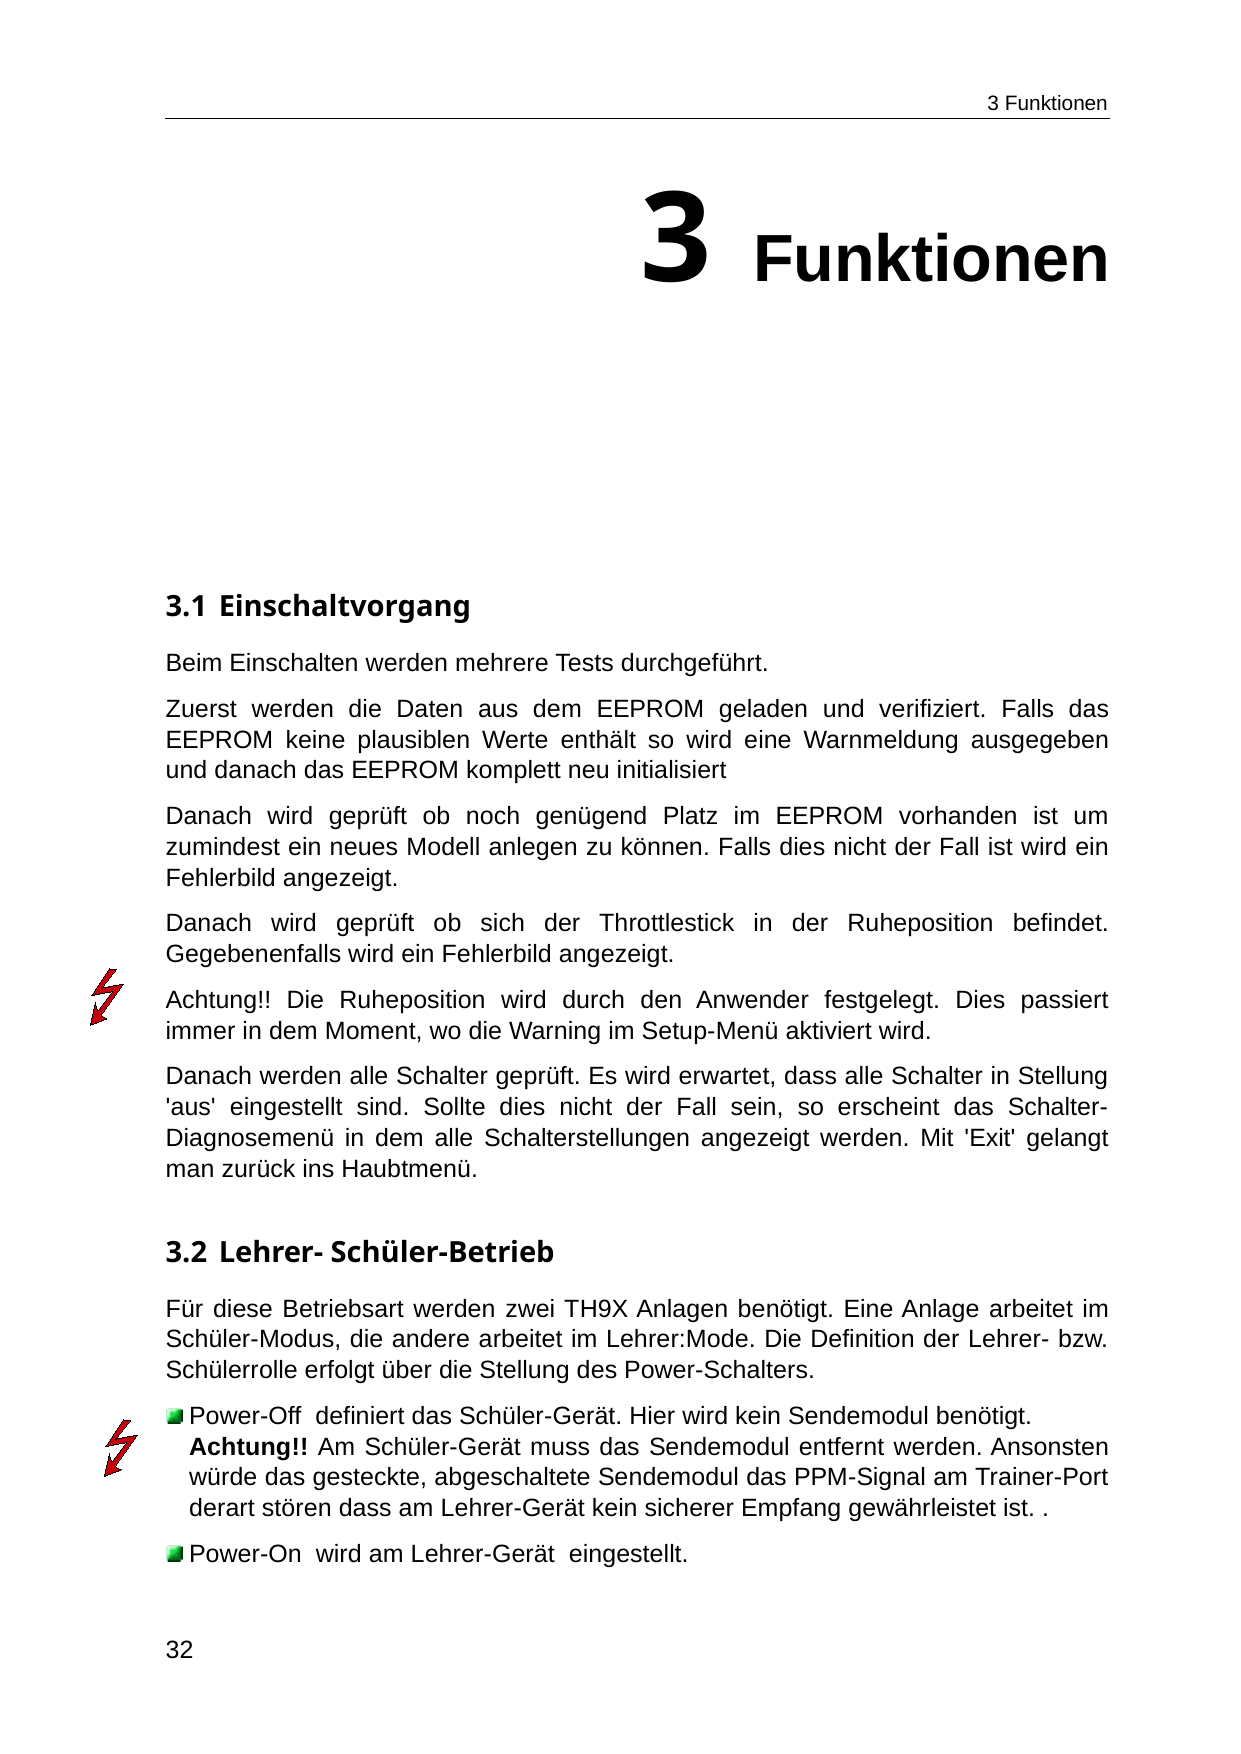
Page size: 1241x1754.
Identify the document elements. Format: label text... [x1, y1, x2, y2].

subtitle Einschaltvorgang [165, 586, 1110, 625]
picture [166, 1408, 183, 1424]
subtitle Funktionen [224, 147, 1110, 317]
text Danach wird geprüft ob sich der Throttlestick in der Ruheposition befindet. Gegebenenfalls wird ein Fehlerbild angezeigt. [165, 909, 1110, 968]
text Achtung!! Die Ruheposition wird durch den Anwender festgelegt. Dies passiert immer in dem Moment, wo die Warning im Setup-Menü aktiviert wird. [165, 986, 1110, 1044]
subtitle Lehrer- Schüler-Betrieb [165, 1231, 1110, 1270]
text Danach werden alle Schalter geprüft. Es wird erwartet, dass alle Schalter in Stellung 'aus' eingestellt sind. Sollte dies nicht der Fall sein, so erscheint das Schalter-Diagnosemenü in dem alle Schalterstellungen angezeigt werden. Mit 'Exit' gelangt man zurück ins Haubtmenü. [165, 1062, 1110, 1182]
list Power-Off definiert das Schüler-Gerät. Hier wird kein Sendemodul benötigt. Achtung!! Am Schüler-Gerät muss das Sendemodul entfernt werden. Ansonsten würde das gesteckte, abgeschaltete Sendemodul das PPM-Signal am Trainer-Port derart stören dass am Lehrer-Gerät kein sicherer Empfang gewährleistet ist. . [165, 1402, 1110, 1522]
picture [166, 1545, 183, 1562]
text Zuerst werden die Daten aus dem EEPROM geladen und verifiziert. Falls das EEPROM keine plausiblen Werte enthält so wird eine Warnmeldung ausgegeben und danach das EEPROM komplett neu initialisiert [165, 695, 1110, 784]
text Beim Einschalten werden mehrere Tests durchgeführt. [165, 649, 1110, 677]
text Danach wird geprüft ob noch genügend Platz im EEPROM vorhanden ist um zumindest ein neues Modell anlegen zu können. Falls dies nicht der Fall ist wird ein Fehlerbild angezeigt. [165, 802, 1110, 892]
text Für diese Betriebsart werden zwei TH9X Anlagen benötigt. Eine Anlage arbeitet im Schüler-Modus, die andere arbeitet im Lehrer:Mode. Die Definition der Lehrer- bzw. Schülerrolle erfolgt über die Stellung des Power-Schalters. [165, 1294, 1110, 1384]
list Power-On wird am Lehrer-Gerät eingestellt. [165, 1540, 1110, 1568]
